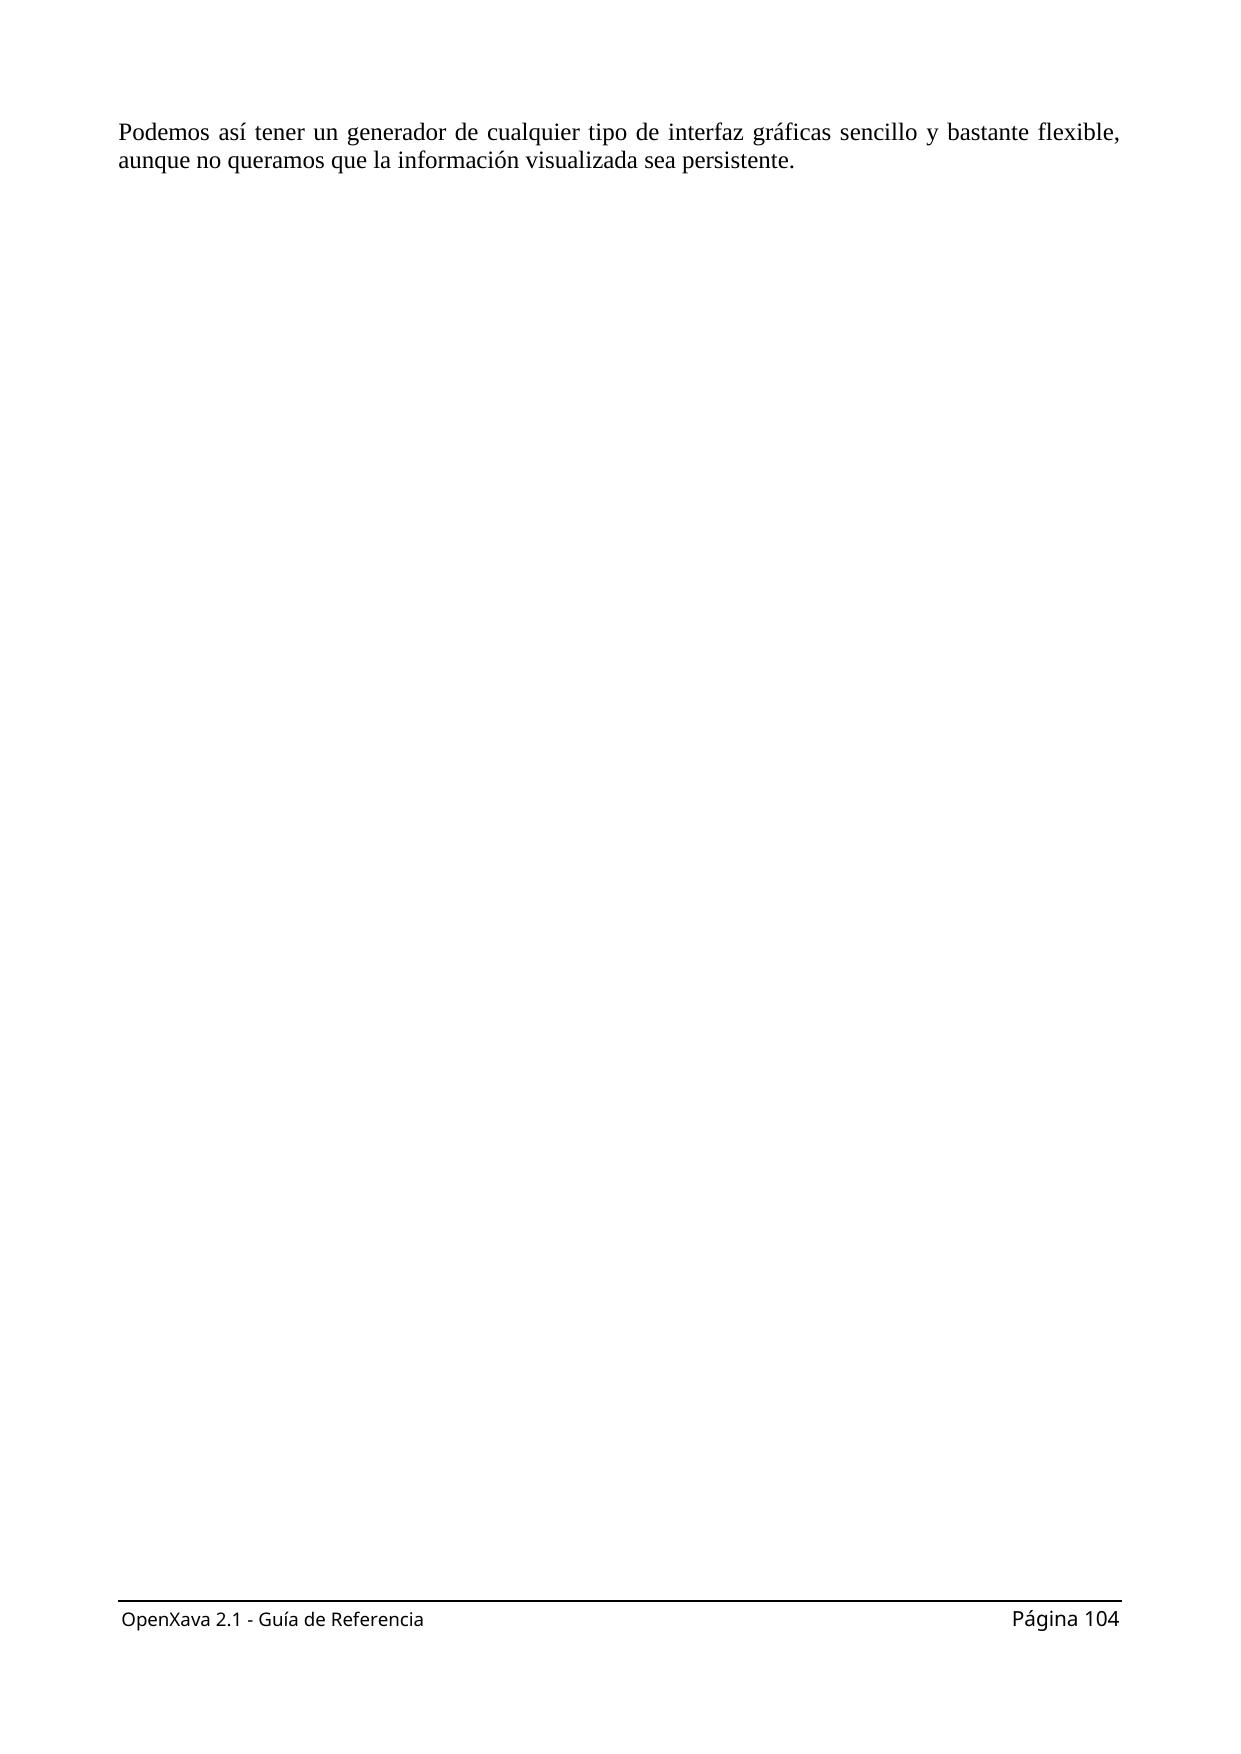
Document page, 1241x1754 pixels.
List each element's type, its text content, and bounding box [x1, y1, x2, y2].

text Podemos así tener un generador de cualquier tipo de interfaz gráficas sencillo y bastante flexible, aunque no queramos que la información visualizada sea persistente. [118, 118, 1122, 173]
